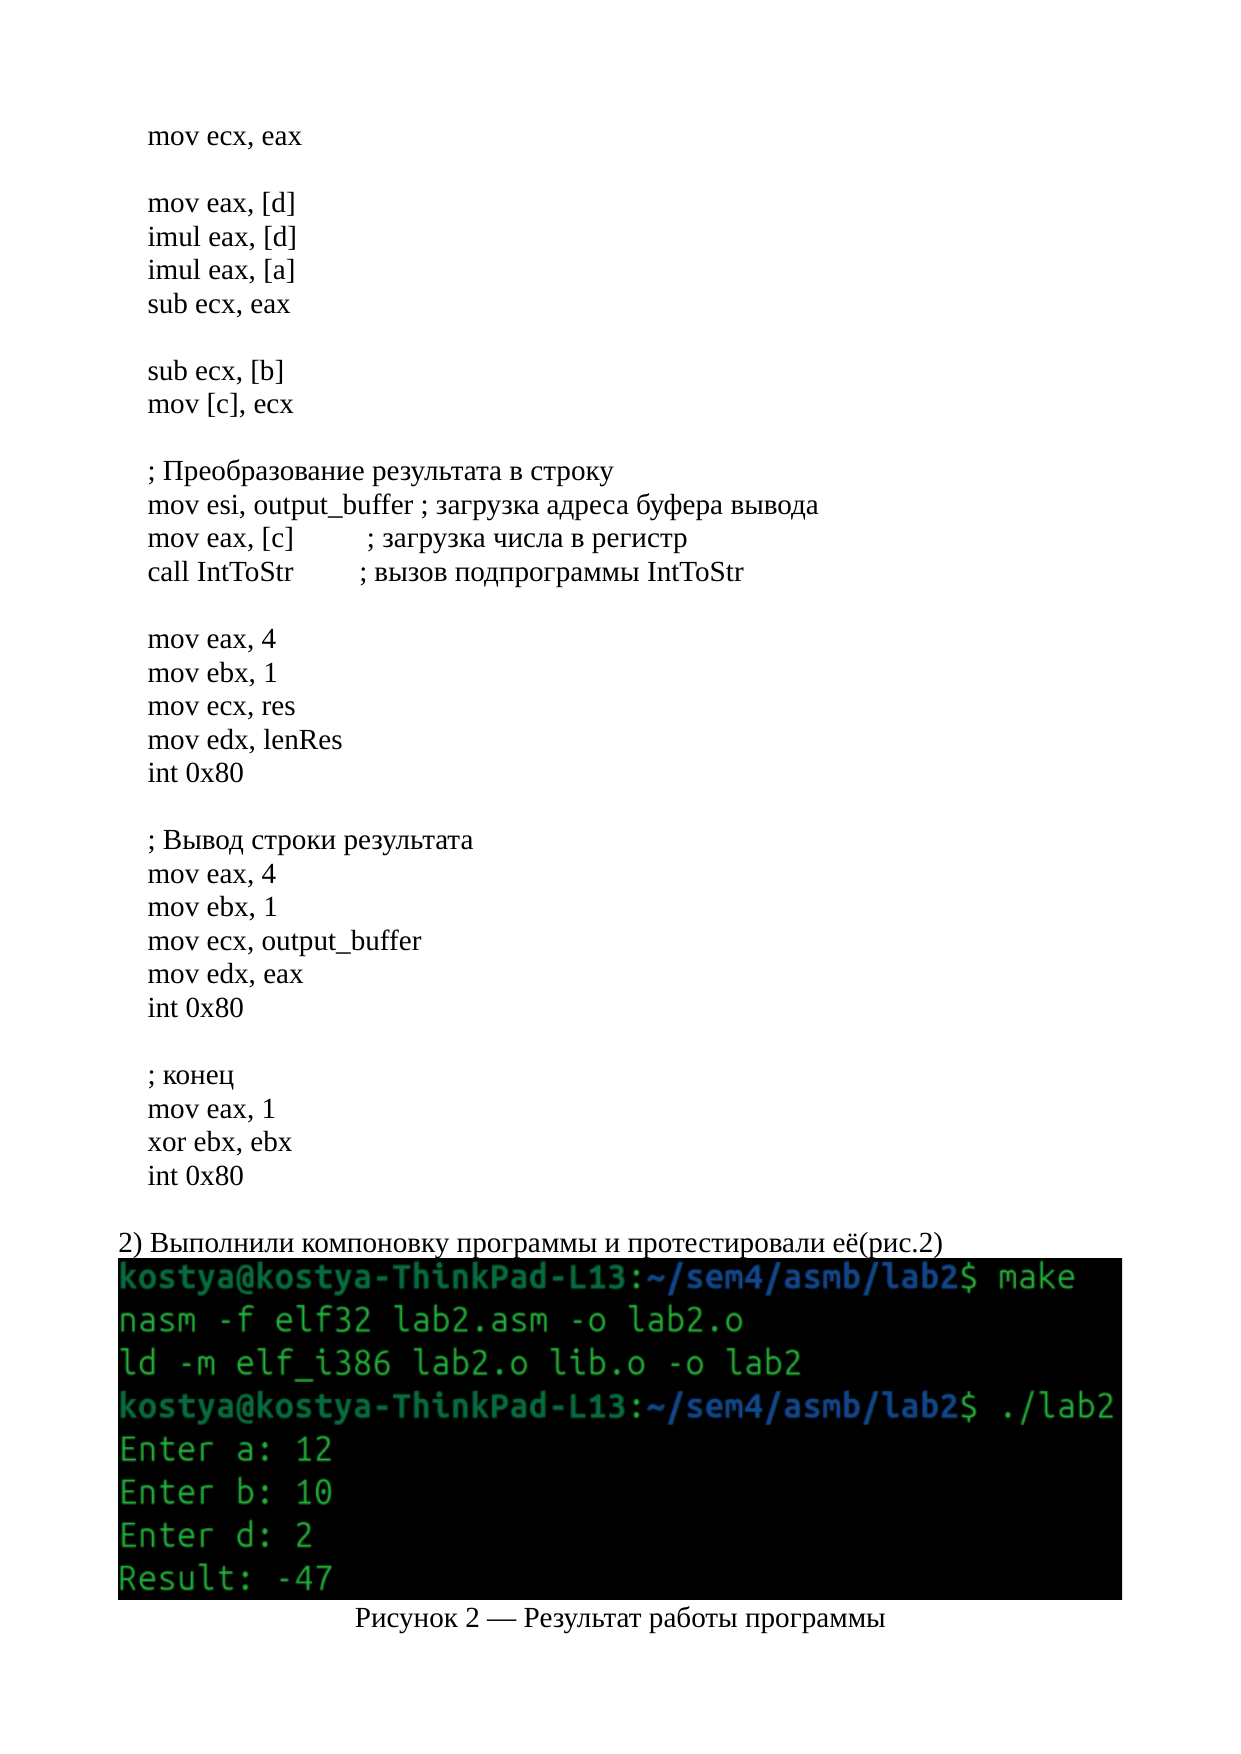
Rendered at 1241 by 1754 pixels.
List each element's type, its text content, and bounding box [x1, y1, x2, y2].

text mov eax, 4 [118, 621, 1122, 655]
text mov eax, 1 [118, 1091, 1122, 1124]
text imul eax, [d] [118, 219, 1122, 252]
text mov edx, lenRes [118, 722, 1122, 755]
picture [118, 1258, 1123, 1600]
text mov ecx, output_buffer [118, 923, 1122, 957]
text sub ecx, [b] [118, 353, 1122, 386]
text 2) Выполнили компоновку программы и протестировали её(рис.2) [118, 1225, 1122, 1258]
text xor ebx, ebx [118, 1124, 1122, 1158]
text mov ebx, 1 [118, 655, 1122, 688]
text Рисунок 2 — Результат работы программы [118, 1600, 1122, 1633]
text int 0x80 [118, 1158, 1122, 1191]
text int 0x80 [118, 990, 1122, 1024]
text mov eax, [c] ; загрузка числа в регистр [118, 521, 1122, 554]
text mov ecx, eax [118, 118, 1122, 152]
text ; Вывод строки результата [118, 822, 1122, 856]
text sub ecx, eax [118, 286, 1122, 319]
text mov ebx, 1 [118, 889, 1122, 923]
text imul eax, [a] [118, 252, 1122, 286]
text mov edx, eax [118, 957, 1122, 990]
text ; Преобразование результата в строку [118, 453, 1122, 487]
text call IntToStr ; вызов подпрограммы IntToStr [118, 554, 1122, 588]
text mov eax, [d] [118, 185, 1122, 219]
text int 0x80 [118, 755, 1122, 789]
text mov ecx, res [118, 688, 1122, 722]
text ; конец [118, 1057, 1122, 1091]
text mov esi, output_buffer ; загрузка адреса буфера вывода [118, 487, 1122, 521]
text mov eax, 4 [118, 856, 1122, 889]
text mov [c], ecx [118, 386, 1122, 420]
